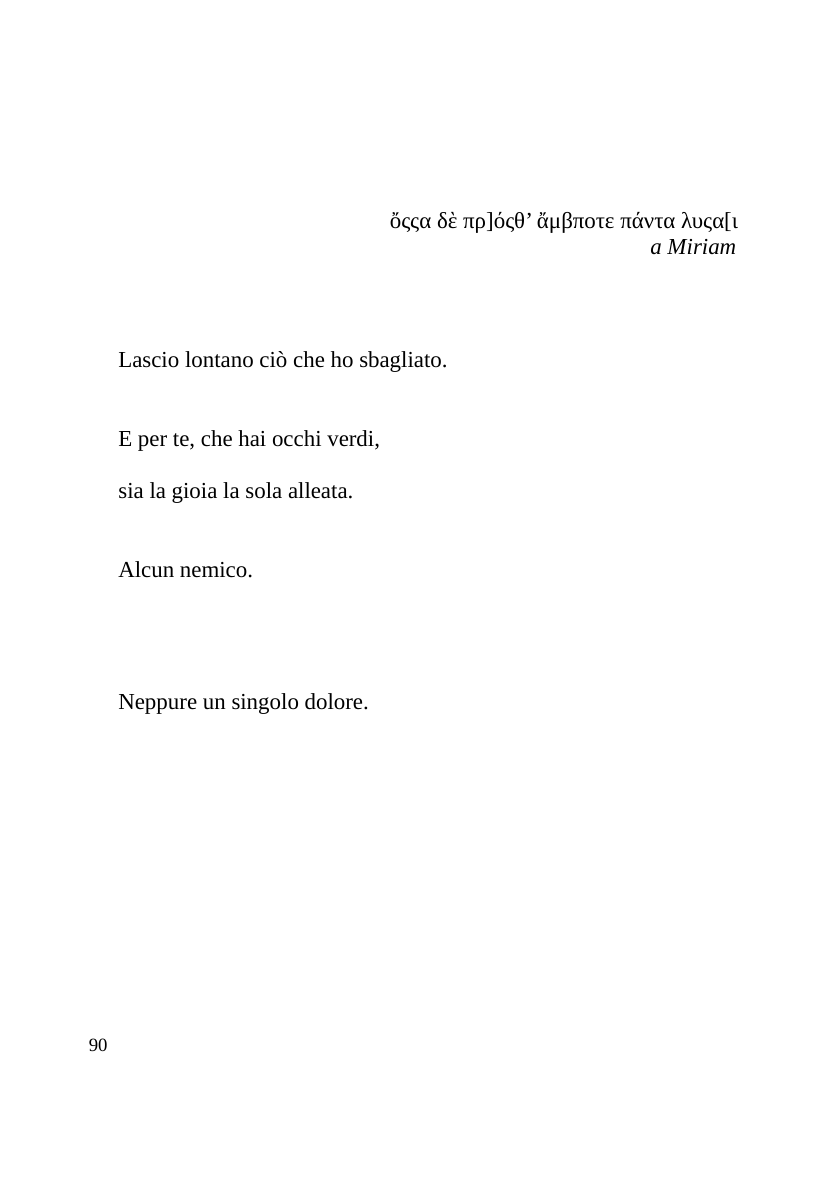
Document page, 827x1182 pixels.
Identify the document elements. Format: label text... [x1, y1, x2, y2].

text sia la gioia la sola alleata. [88, 477, 738, 504]
text ὄςςα δὲ πρ]όςθ’ ἄμβποτε πάντα λυςα[ι [88, 207, 738, 233]
text Alcun nemico. [88, 556, 738, 583]
text a Miriam [88, 233, 738, 259]
text E per te, che hai occhi verdi, [88, 425, 738, 451]
text Neppure un singolo dolore. [88, 688, 738, 714]
text Lascio lontano ciò che ho sbagliato. [88, 346, 738, 372]
